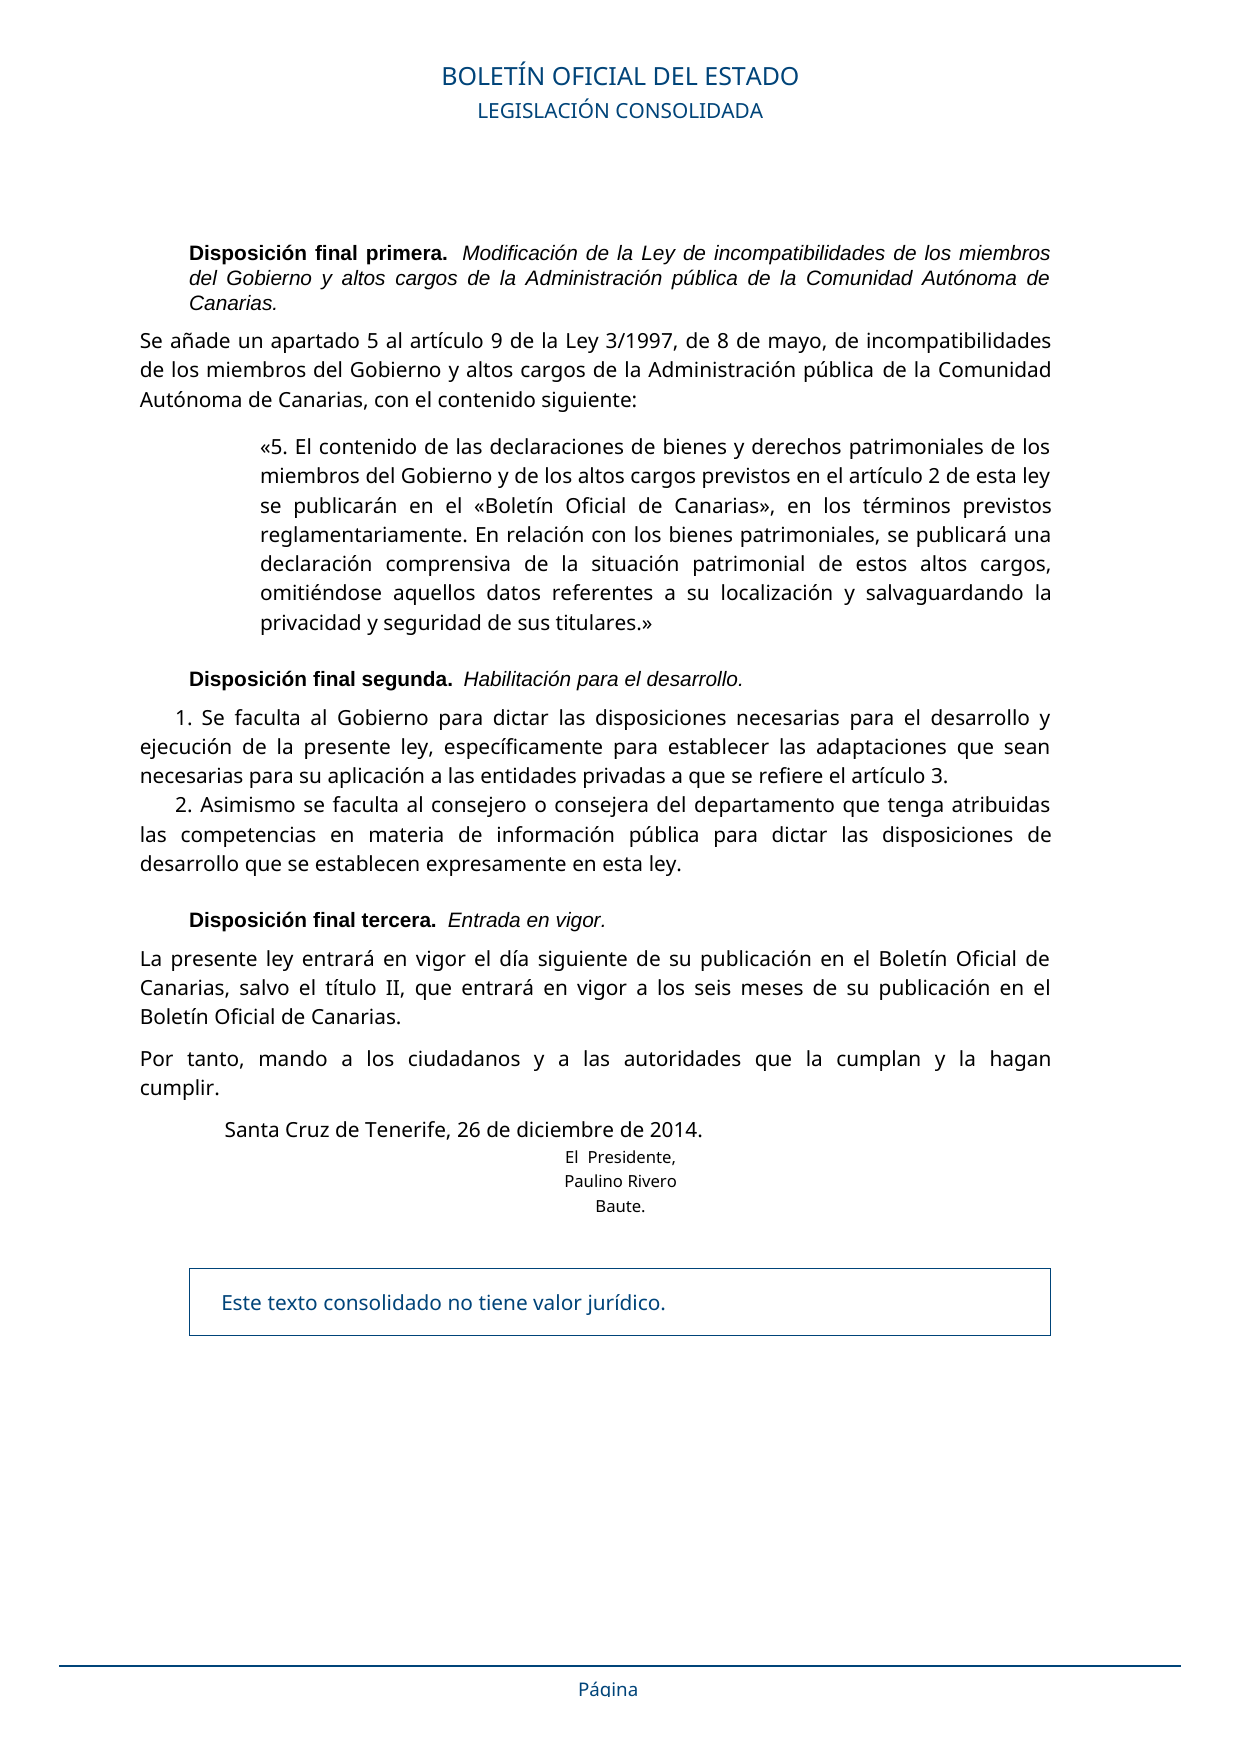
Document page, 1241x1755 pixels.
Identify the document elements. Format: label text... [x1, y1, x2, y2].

text Santa Cruz de Tenerife, 26 de diciembre de 2014. [224, 1115, 1184, 1144]
text Se añade un apartado 5 al artículo 9 de la Ley 3/1997, de 8 de mayo, de incompatibilidades de los miembros del Gobierno y altos cargos de la Administración pública de la Comunidad Autónoma de Canarias, con el contenido siguiente: [139, 326, 1052, 413]
text La presente ley entrará en vigor el día siguiente de su publicación en el Boletín Oficial de Canarias, salvo el título II, que entrará en vigor a los seis meses de su publicación en el Boletín Oficial de Canarias. [139, 944, 1052, 1031]
text Disposición final tercera. Entrada en vigor. [189, 907, 1184, 931]
list Se faculta al Gobierno para dictar las disposiciones necesarias para el desarrollo y ejecución de la presente ley, específicamente para establecer las adaptaciones que sean necesarias para su aplicación a las entidades privadas a que se refiere el artículo 3. [139, 703, 1052, 789]
text Disposición final primera. Modificación de la Ley de incompatibilidades de los miembros del Gobierno y altos cargos de la Administración pública de la Comunidad Autónoma de Canarias. [189, 241, 1052, 314]
text Disposición final segunda. Habilitación para el desarrollo. [189, 666, 1184, 690]
list Asimismo se faculta al consejero o consejera del departamento que tenga atribuidas las competencias en materia de información pública para dictar las disposiciones de desarrollo que se establecen expresamente en esta ley. [139, 791, 1052, 878]
text Este texto consolidado no tiene valor jurídico. [221, 1288, 1050, 1317]
text Por tanto, mando a los ciudadanos y a las autoridades que la cumplan y la hagan cumplir. [139, 1044, 1052, 1102]
text El Presidente, Paulino Rivero Baute. [539, 1146, 701, 1217]
text «5. El contenido de las declaraciones de bienes y derechos patrimoniales de los miembros del Gobierno y de los altos cargos previstos en el artículo 2 de esta ley se publicarán en el «Boletín Oficial de Canarias», en los términos previstos reglamentariamente. En relación con los bienes patrimoniales, se publicará una declaración comprensiva de la situación patrimonial de estos altos cargos, omitiéndose aquellos datos referentes a su localización y salvaguardando la privacidad y seguridad de sus titulares.» [260, 432, 1052, 636]
